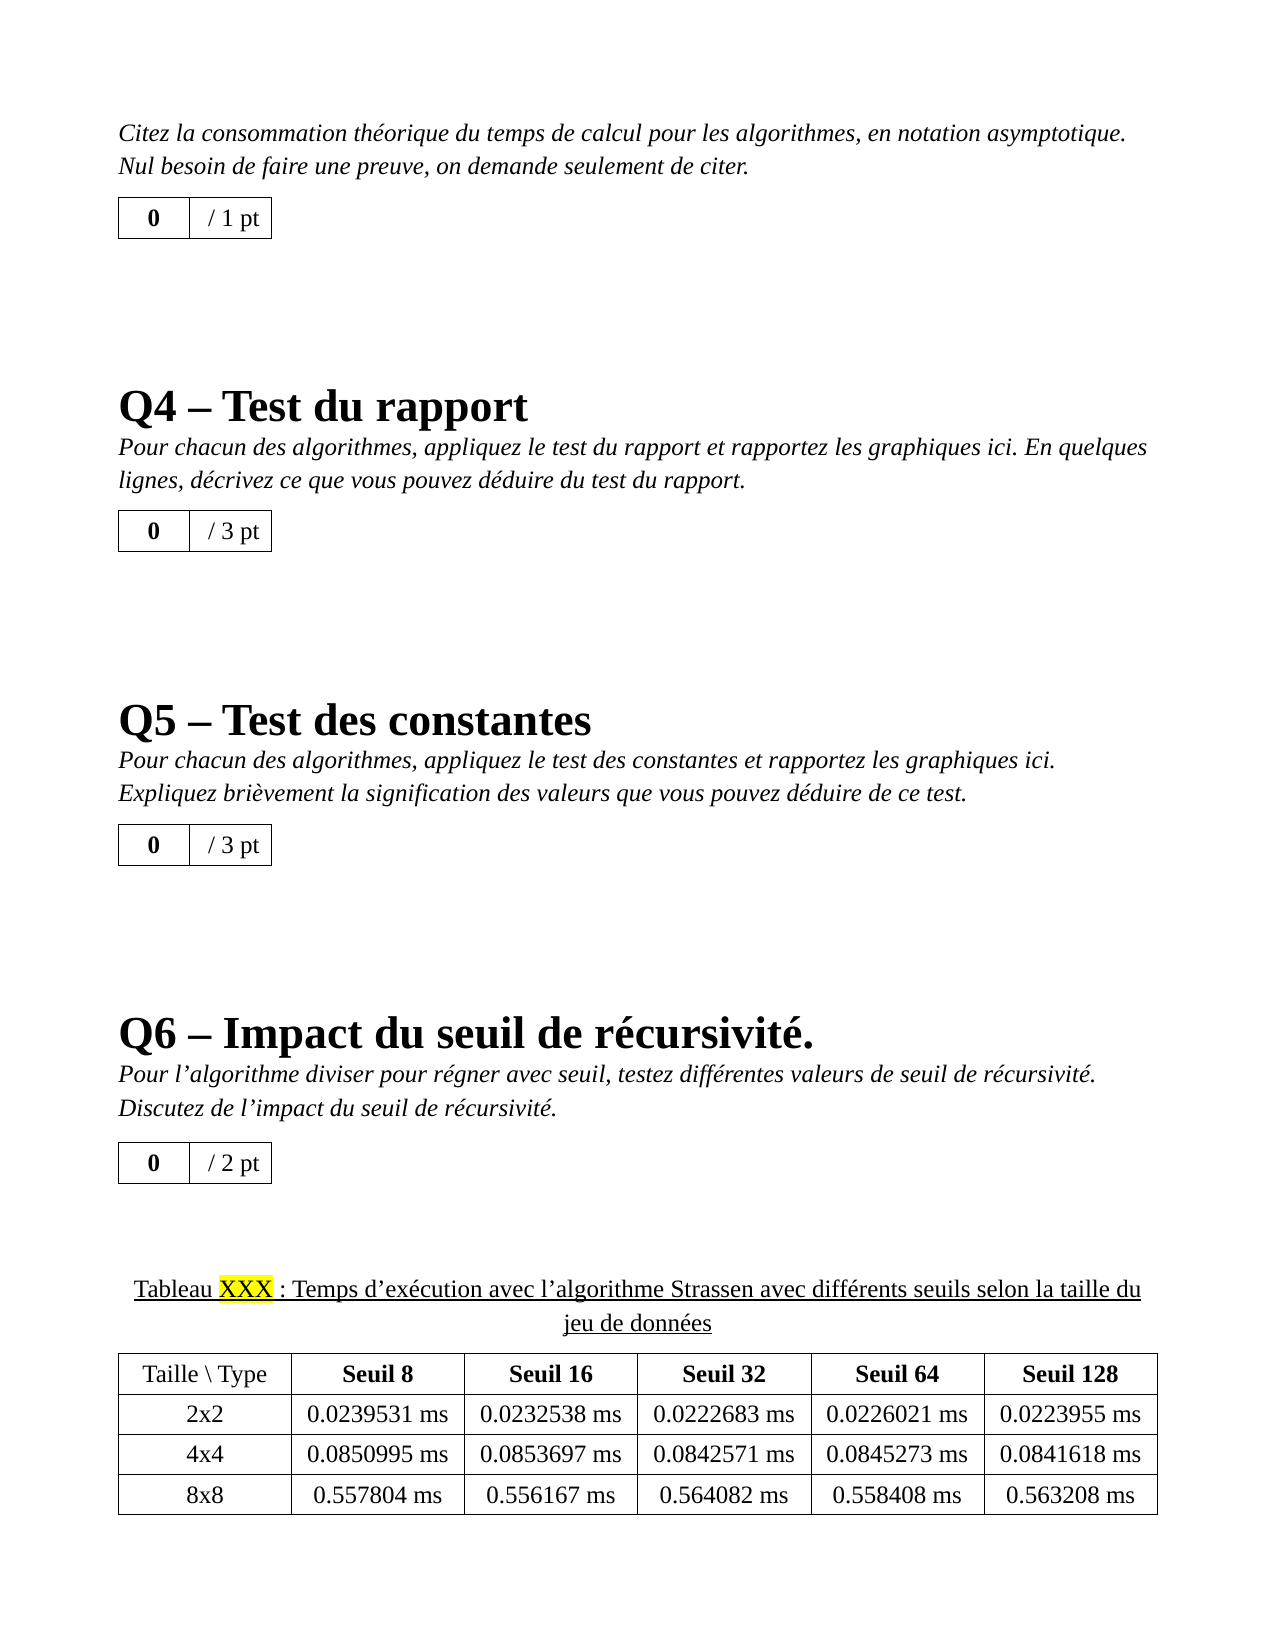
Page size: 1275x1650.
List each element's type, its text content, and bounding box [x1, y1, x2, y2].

text Pour l’algorithme diviser pour régner avec seuil, testez différentes valeurs de seuil de récursivité. Discutez de l’impact du seuil de récursivité. [118, 1059, 1157, 1122]
table_cell 0.563208 ms [985, 1475, 1157, 1514]
table_cell 0.0222683 ms [638, 1395, 811, 1434]
table_header Seuil 16 [465, 1354, 637, 1393]
table_header / 3 pt [190, 825, 271, 864]
table_header 0 [119, 511, 189, 551]
table_header / 3 pt [190, 511, 271, 551]
table_header / 2 pt [190, 1143, 271, 1183]
table_cell 8x8 [119, 1475, 291, 1514]
subtitle Q4 – Test du rapport [118, 379, 1157, 432]
subtitle Q6 – Impact du seuil de récursivité. [118, 1006, 1157, 1059]
table_cell 0.0841618 ms [985, 1435, 1157, 1474]
table_header / 1 pt [190, 198, 271, 237]
table_cell 0.0842571 ms [638, 1435, 811, 1474]
table_cell 0.0239531 ms [292, 1395, 464, 1434]
table_header 0 [119, 825, 189, 864]
table_header Seuil 128 [985, 1354, 1157, 1393]
table_header 0 [119, 1143, 189, 1183]
table_cell 0.0223955 ms [985, 1395, 1157, 1434]
table_cell 4x4 [119, 1435, 291, 1474]
table_cell 2x2 [119, 1395, 291, 1434]
table_cell 0.0850995 ms [292, 1435, 464, 1474]
table_cell 0.0845273 ms [812, 1435, 984, 1474]
table_header Seuil 64 [812, 1354, 984, 1393]
table_header Seuil 32 [638, 1354, 811, 1393]
table_cell 0.0232538 ms [465, 1395, 637, 1434]
table_header 0 [119, 198, 189, 237]
table_header Seuil 8 [292, 1354, 464, 1393]
table_cell 0.557804 ms [292, 1475, 464, 1514]
table_cell 0.556167 ms [465, 1475, 637, 1514]
table_cell 0.564082 ms [638, 1475, 811, 1514]
table_cell 0.0226021 ms [812, 1395, 984, 1434]
table_cell 0.0853697 ms [465, 1435, 637, 1474]
subtitle Q5 – Test des constantes [118, 692, 1157, 745]
text Citez la consommation théorique du temps de calcul pour les algorithmes, en notation asymptotique. Nul besoin de faire une preuve, on demande seulement de citer. [118, 118, 1157, 180]
table_cell 0.558408 ms [812, 1475, 984, 1514]
text Pour chacun des algorithmes, appliquez le test du rapport et rapportez les graphiques ici. En quelques lignes, décrivez ce que vous pouvez déduire du test du rapport. [118, 432, 1157, 493]
subtitle Pour chacun des algorithmes, appliquez le test des constantes et rapportez les graphiques ici. Expliquez brièvement la signification des valeurs que vous pouvez déduire de ce test. [118, 745, 1157, 807]
table_header Taille \ Type [119, 1354, 291, 1393]
text Tableau XXX : Temps d’exécution avec l’algorithme Strassen avec différents seuils selon la taille du jeu de données [118, 1274, 1157, 1336]
